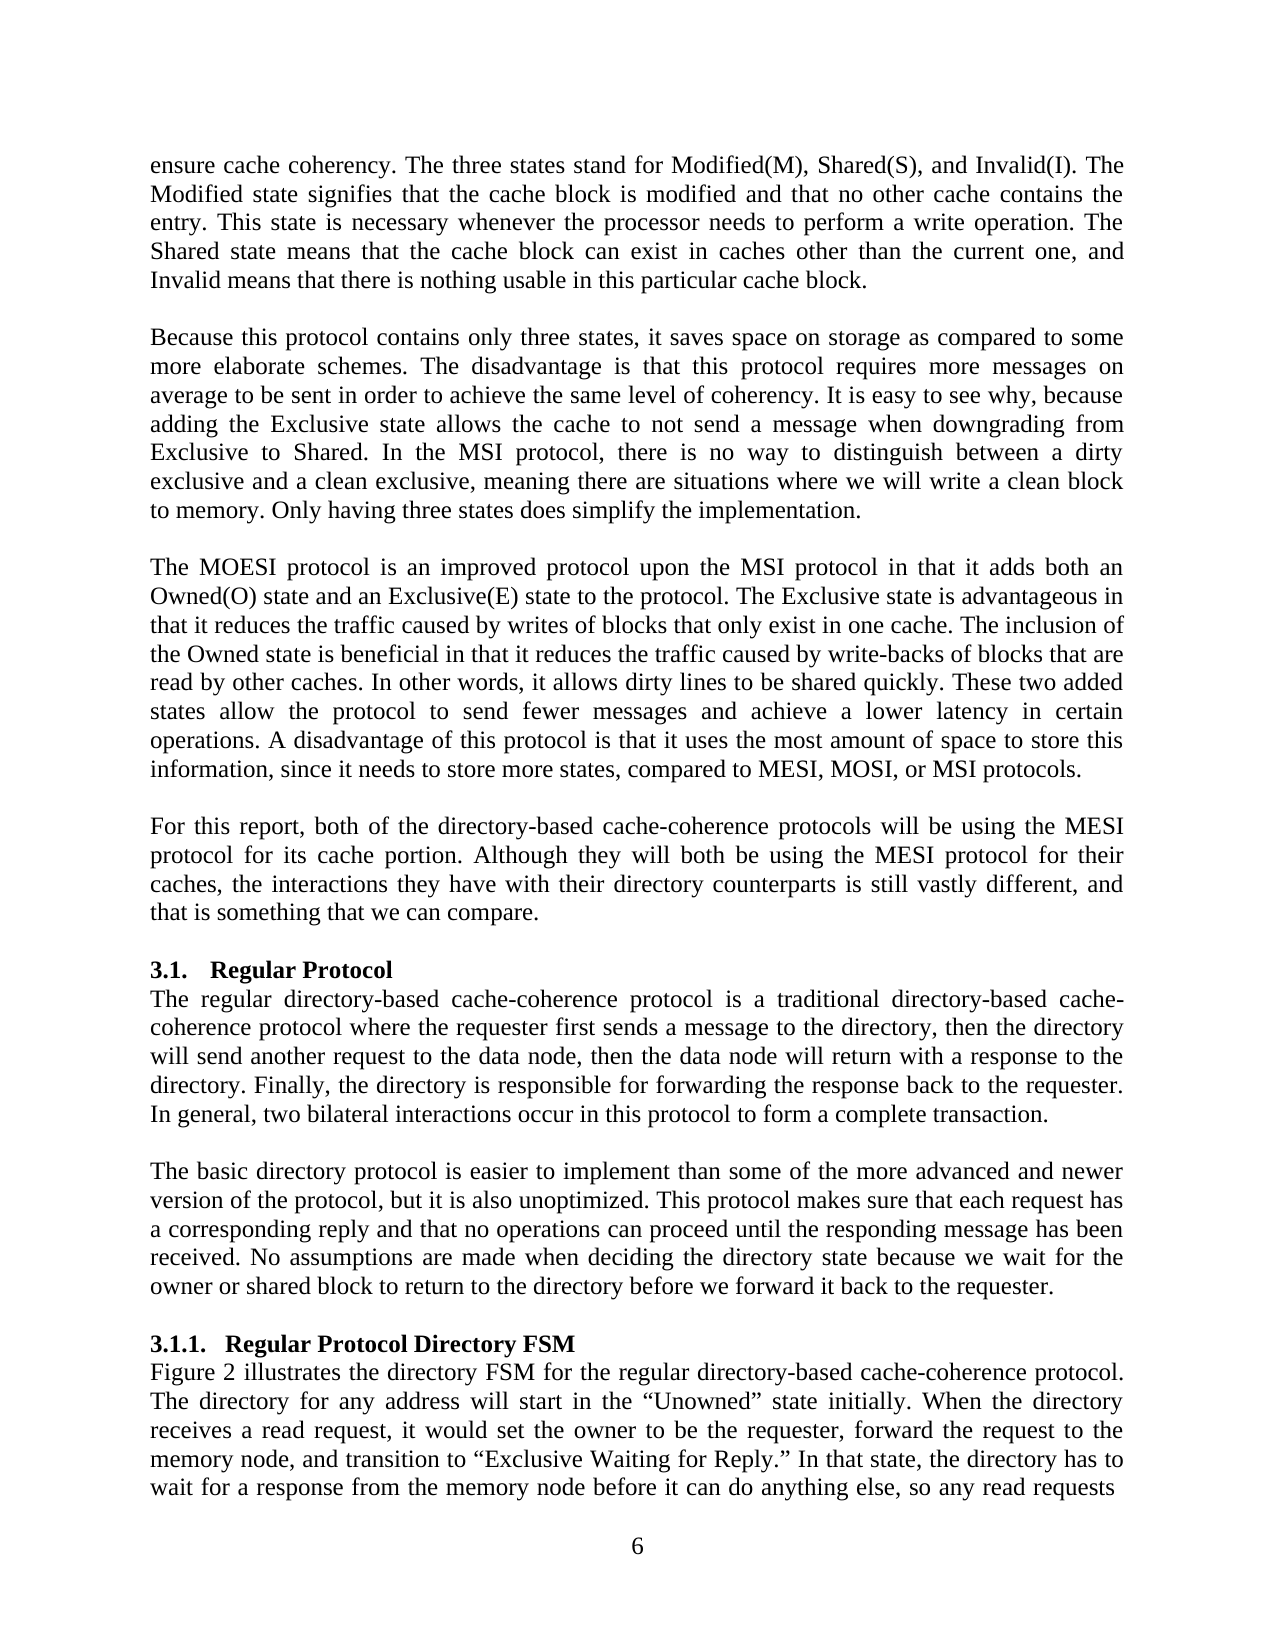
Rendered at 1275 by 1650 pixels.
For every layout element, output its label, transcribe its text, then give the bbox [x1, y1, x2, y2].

subtitle Regular Protocol Directory FSM [150, 1329, 1125, 1357]
text ensure cache coherency. The three states stand for Modified(M), Shared(S), and Invalid(I). The Modified state signifies that the cache block is modified and that no other cache contains the entry. This state is necessary whenever the processor needs to perform a write operation. The Shared state means that the cache block can exist in caches other than the current one, and Invalid means that there is nothing usable in this particular cache block. [150, 150, 1125, 294]
text Figure 2 illustrates the directory FSM for the regular directory-based cache-coherence protocol. The directory for any address will start in the “Unowned” state initially. When the directory receives a read request, it would set the owner to be the requester, forward the request to the memory node, and transition to “Exclusive Waiting for Reply.” In that state, the directory has to wait for a response from the memory node before it can do anything else, so any read requests [150, 1357, 1125, 1501]
text For this report, both of the directory-based cache-coherence protocols will be using the MESI protocol for its cache portion. Although they will both be using the MESI protocol for their caches, the interactions they have with their directory counterparts is still vastly different, and that is something that we can compare. [150, 811, 1125, 926]
text Because this protocol contains only three states, it saves space on storage as compared to some more elaborate schemes. The disadvantage is that this protocol requires more messages on average to be sent in order to achieve the same level of coherency. It is easy to see why, because adding the Exclusive state allows the cache to not send a message when downgrading from Exclusive to Shared. In the MSI protocol, there is no way to distinguish between a dirty exclusive and a clean exclusive, meaning there are situations where we will write a clean block to memory. Only having three states does simplify the implementation. [150, 322, 1125, 524]
subtitle Regular Protocol [150, 955, 1125, 984]
text The regular directory-based cache-coherence protocol is a traditional directory-based cache-coherence protocol where the requester first sends a message to the directory, then the directory will send another request to the data node, then the data node will return with a response to the directory. Finally, the directory is responsible for forwarding the response back to the requester. In general, two bilateral interactions occur in this protocol to form a complete transaction. [150, 984, 1125, 1127]
text The MOESI protocol is an improved protocol upon the MSI protocol in that it adds both an Owned(O) state and an Exclusive(E) state to the protocol. The Exclusive state is advantageous in that it reduces the traffic caused by writes of blocks that only exist in one cache. The inclusion of the Owned state is beneficial in that it reduces the traffic caused by write-backs of blocks that are read by other caches. In other words, it allows dirty lines to be shared quickly. These two added states allow the protocol to send fewer messages and achieve a lower latency in certain operations. A disadvantage of this protocol is that it uses the most amount of space to store this information, since it needs to store more states, compared to MESI, MOSI, or MSI protocols. [150, 552, 1125, 782]
text The basic directory protocol is easier to implement than some of the more advanced and newer version of the protocol, but it is also unoptimized. This protocol makes sure that each request has a corresponding reply and that no operations can proceed until the responding message has been received. No assumptions are made when deciding the directory state because we wait for the owner or shared block to return to the directory before we forward it back to the requester. [150, 1156, 1125, 1300]
